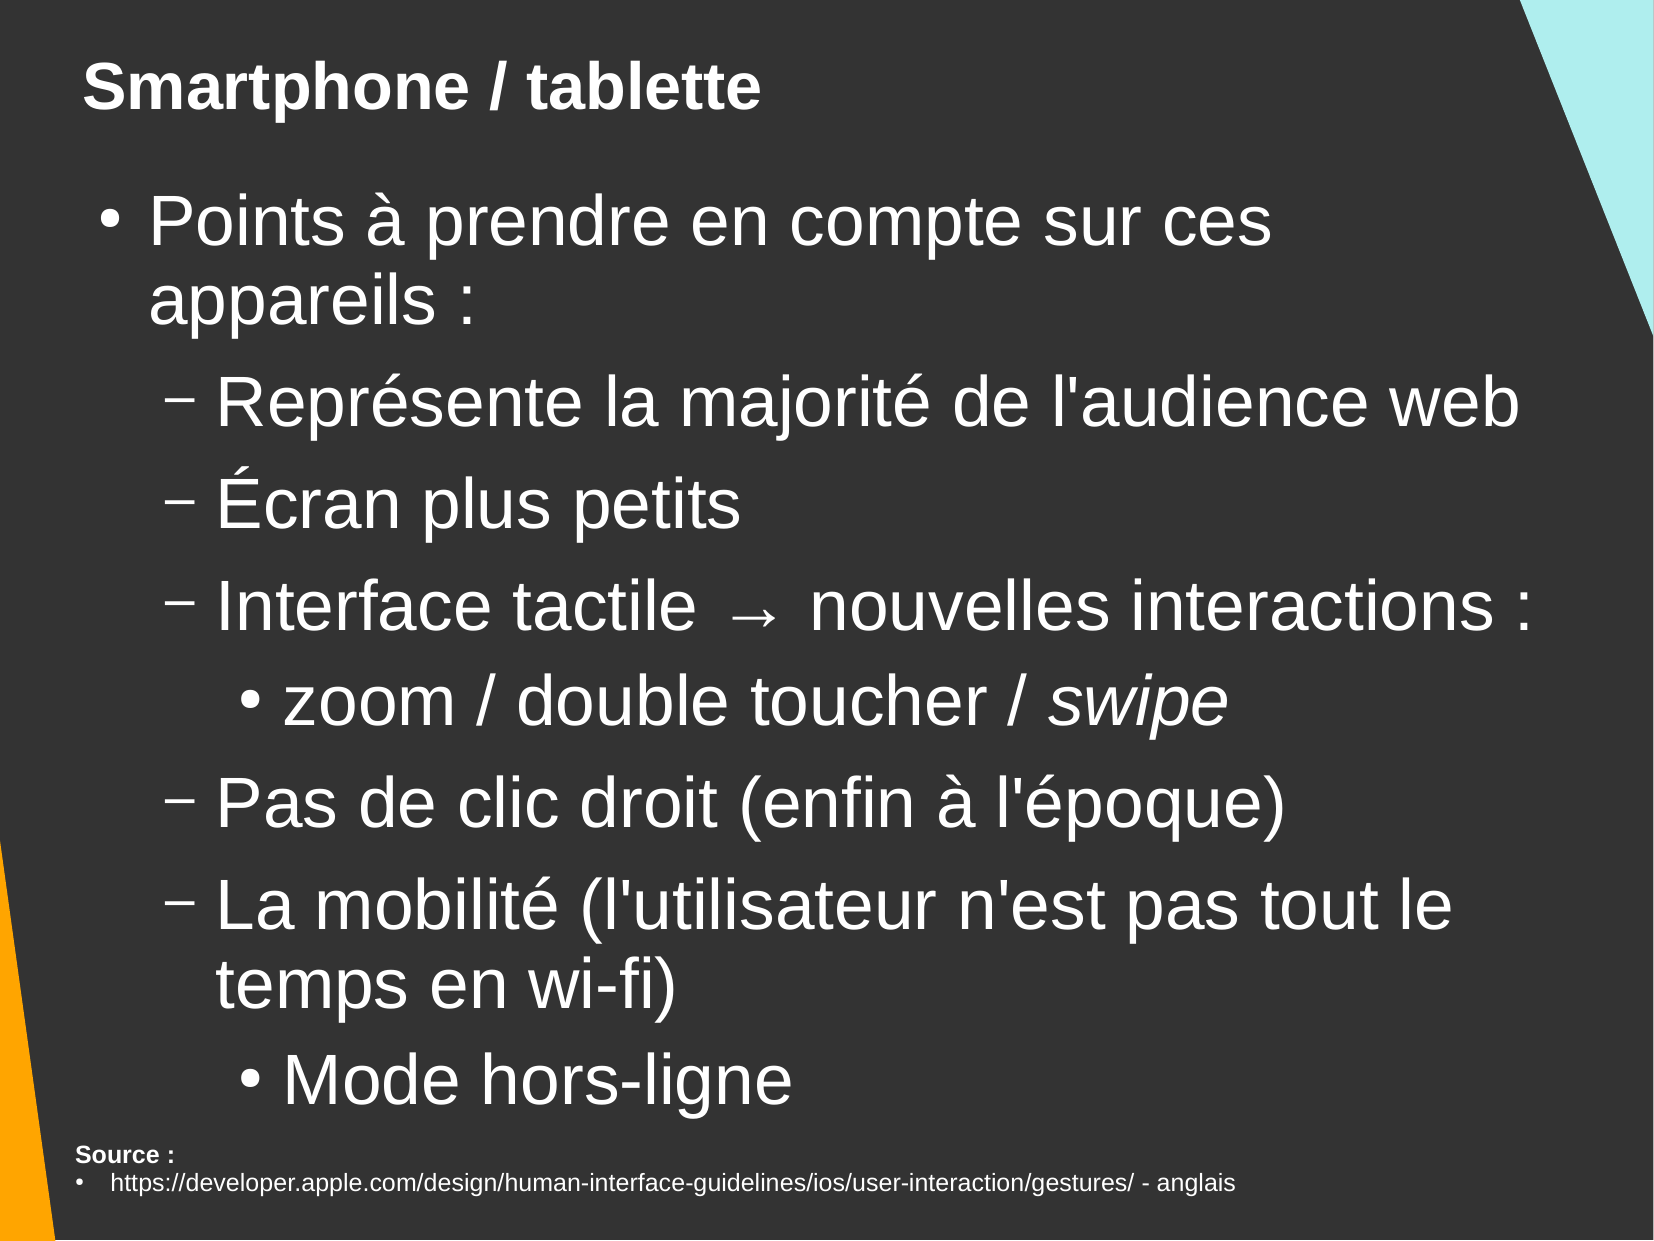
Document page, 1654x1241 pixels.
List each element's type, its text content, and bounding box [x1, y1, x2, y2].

title Smartphone / tablette [82, 49, 1571, 152]
list Points à prendre en compte sur ces appareils : Représente la majorité de l'audience web Écran plus petits Interface tactile → nouvelles interactions : zoom / double toucher / swipe Pas de clic droit (enfin à l'époque) La mobilité (l'utilisateur n'est pas tout le temps en wi-fi) Mode hors-ligne [80, 180, 1605, 1123]
text_box [0, 840, 56, 1241]
text_box Source : https://developer.apple.com/design/human-interface-guidelines/ios/user-interaction/gestures/ - anglais [60, 1133, 1546, 1241]
text_box [1519, 0, 1654, 338]
